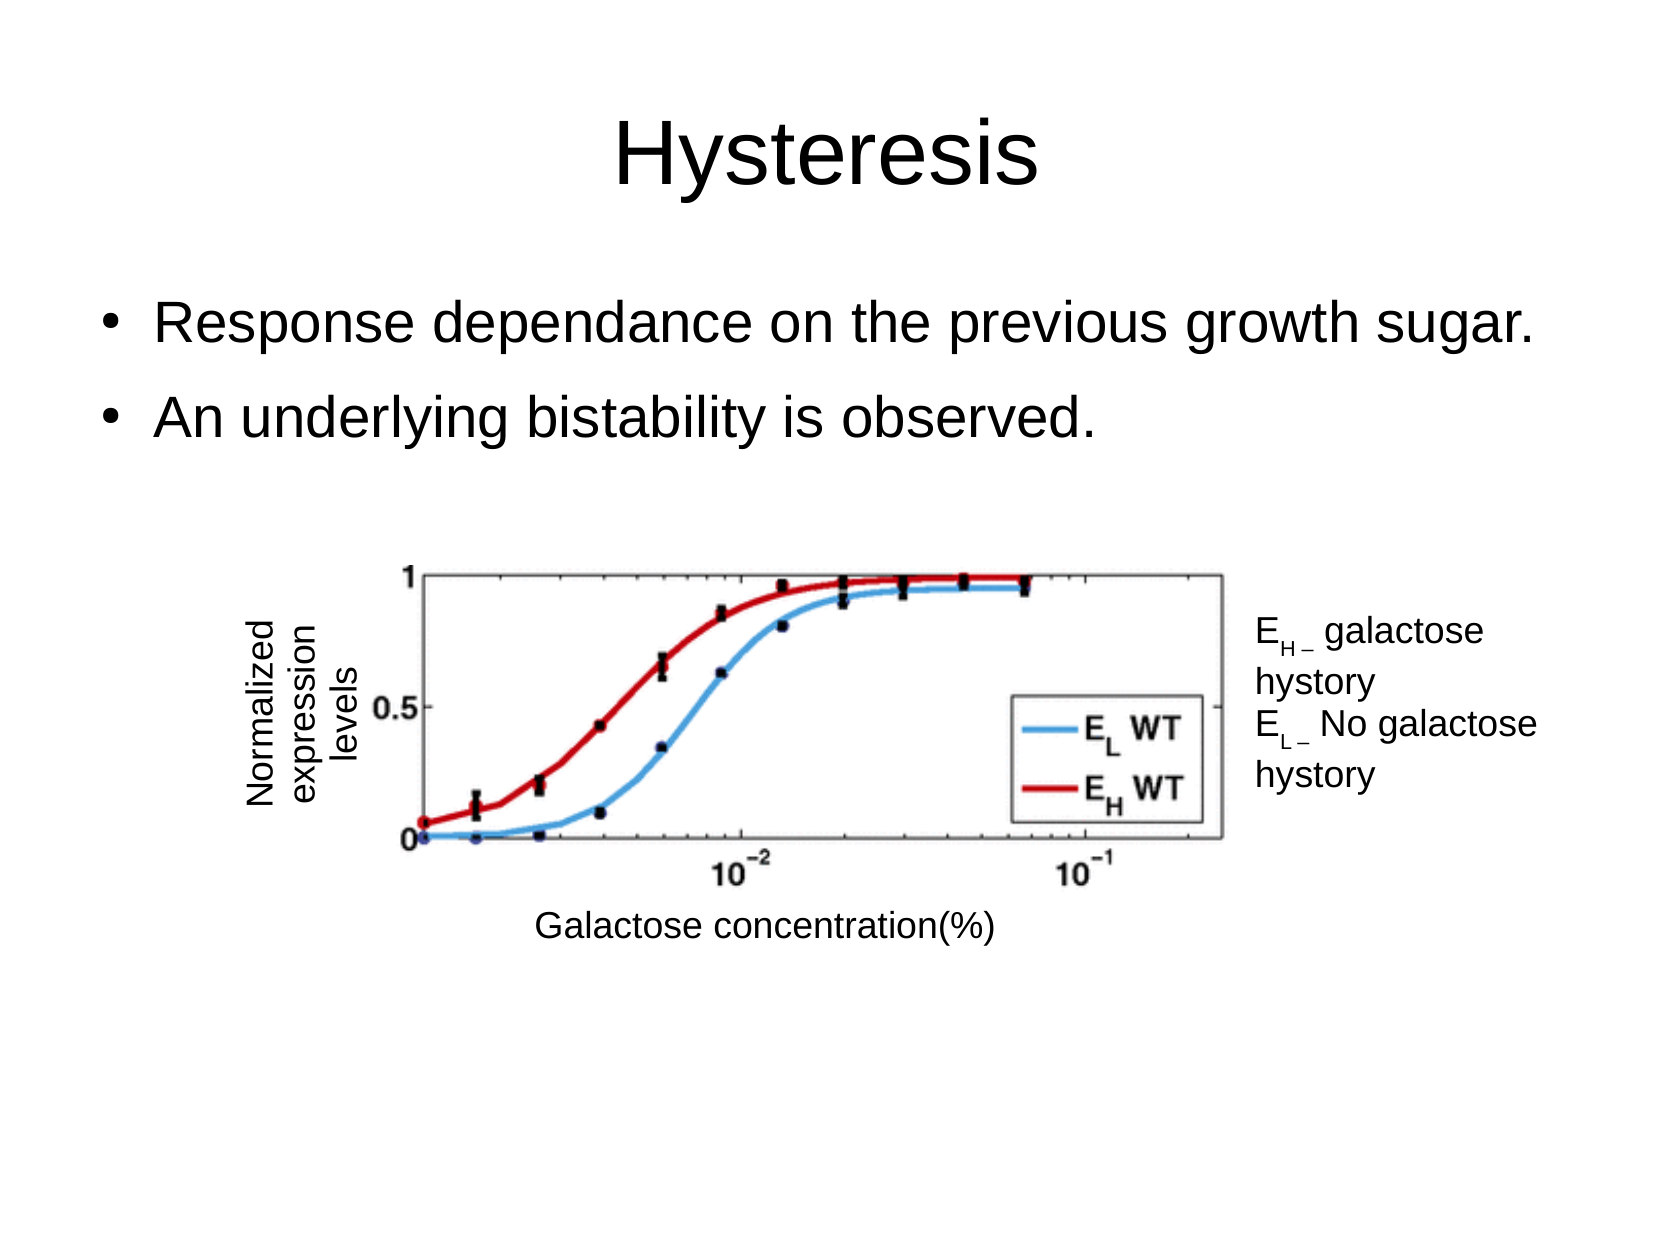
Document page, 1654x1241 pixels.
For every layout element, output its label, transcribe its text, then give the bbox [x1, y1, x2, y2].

picture [370, 565, 1229, 910]
text_box EH – galactose hystory EL – No galactose hystory [1240, 602, 1571, 804]
text_box Galactose concentration(%) [519, 897, 1016, 957]
text_box Normalized expression levels [231, 602, 373, 827]
list Response dependance on the previous growth sugar. An underlying bistability is observed. [82, 290, 1571, 1010]
title Hysteresis [82, 49, 1571, 257]
